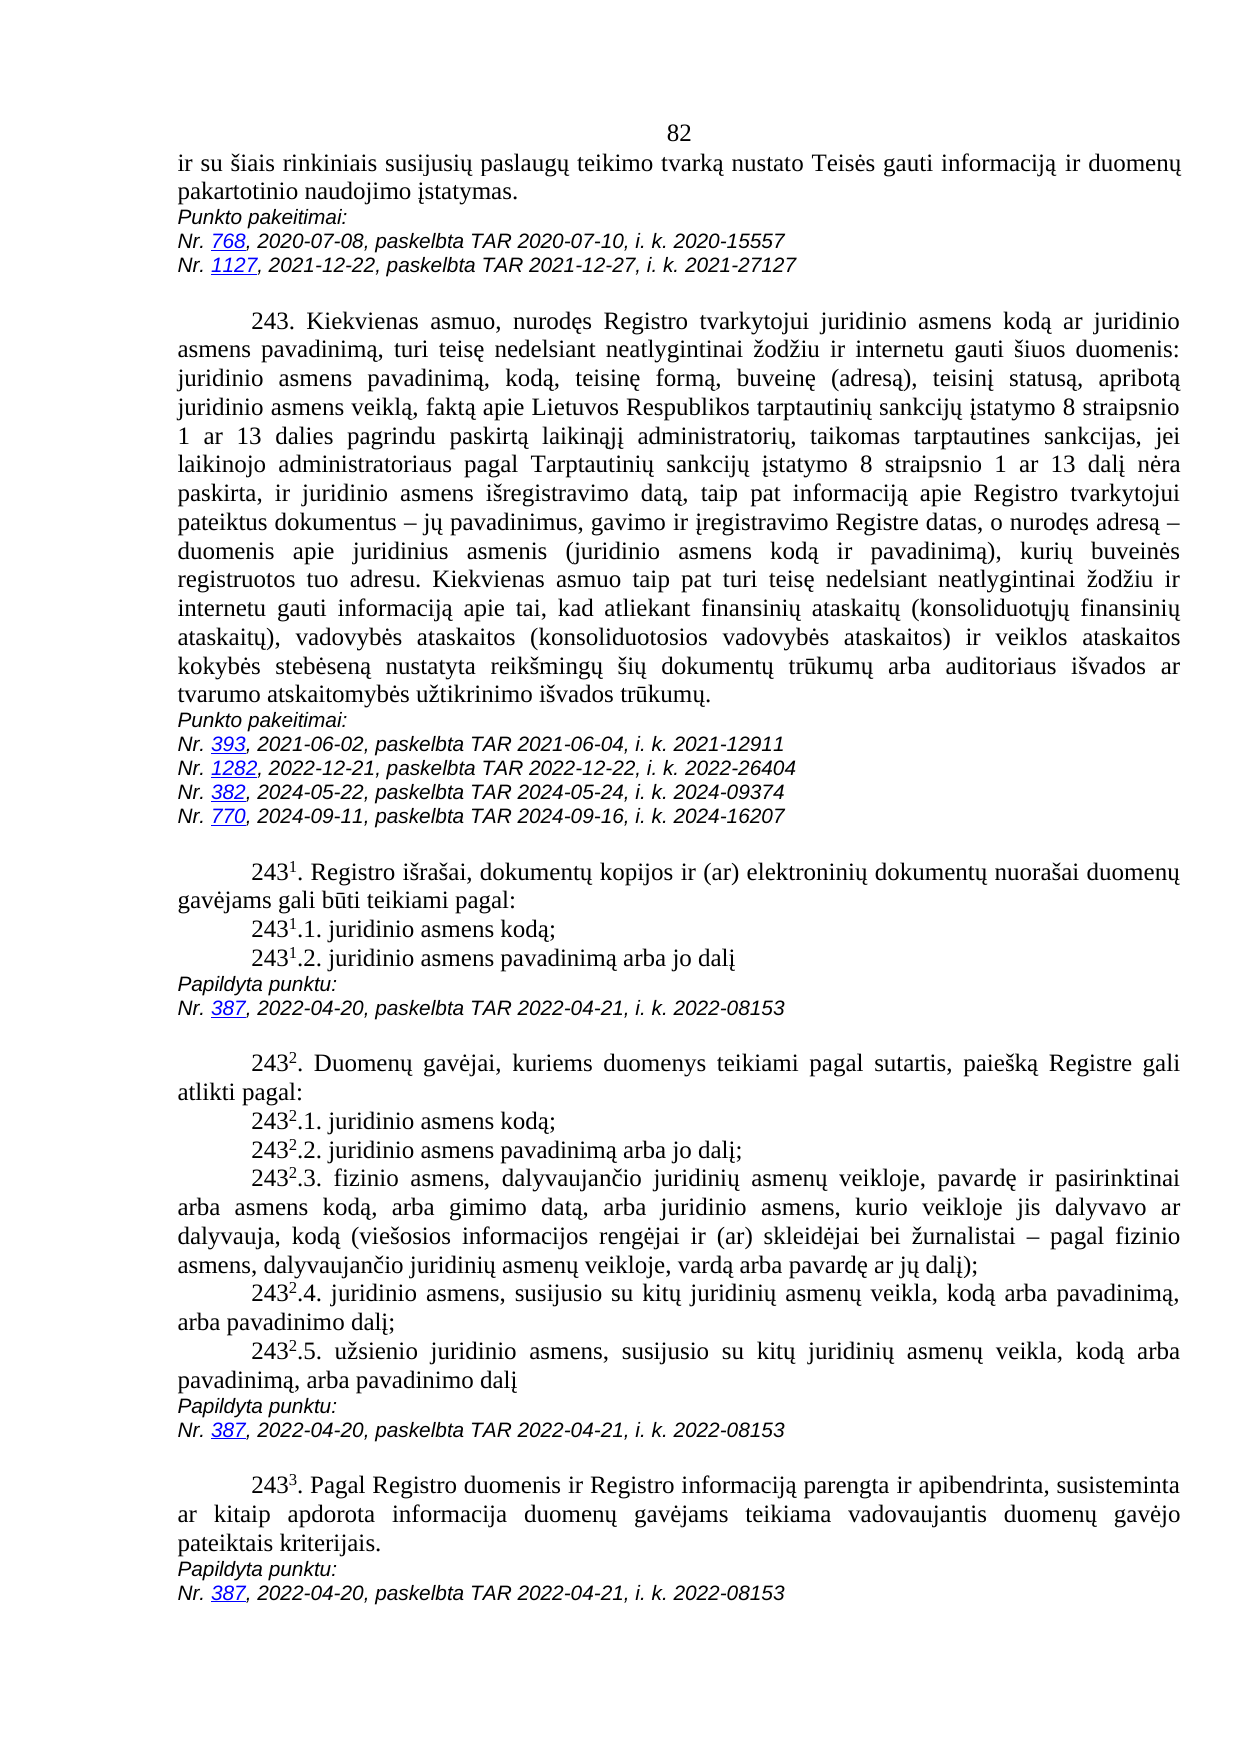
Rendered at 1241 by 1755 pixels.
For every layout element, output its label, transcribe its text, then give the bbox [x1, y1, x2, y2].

text Nr. 393, 2021-06-02, paskelbta TAR 2021-06-04, i. k. 2021-12911 [177, 732, 1181, 756]
text 243. Kiekvienas asmuo, nurodęs Registro tvarkytojui juridinio asmens kodą ar juridinio asmens pavadinimą, turi teisę nedelsiant neatlygintinai žodžiu ir internetu gauti šiuos duomenis: juridinio asmens pavadinimą, kodą, teisinę formą, buveinę (adresą), teisinį statusą, apribotą juridinio asmens veiklą, faktą apie Lietuvos Respublikos tarptautinių sankcijų įstatymo 8 straipsnio 1 ar 13 dalies pagrindu paskirtą laikinąjį administratorių, taikomas tarptautines sankcijas, jei laikinojo administratoriaus pagal Tarptautinių sankcijų įstatymo 8 straipsnio 1 ar 13 dalį nėra paskirta, ir juridinio asmens išregistravimo datą, taip pat informaciją apie Registro tvarkytojui pateiktus dokumentus – jų pavadinimus, gavimo ir įregistravimo Registre datas, o nurodęs adresą – duomenis apie juridinius asmenis (juridinio asmens kodą ir pavadinimą), kurių buveinės registruotos tuo adresu. Kiekvienas asmuo taip pat turi teisę nedelsiant neatlygintinai žodžiu ir internetu gauti informaciją apie tai, kad atliekant finansinių ataskaitų (konsoliduotųjų finansinių ataskaitų), vadovybės ataskaitos (konsoliduotosios vadovybės ataskaitos) ir veiklos ataskaitos kokybės stebėseną nustatyta reikšmingų šių dokumentų trūkumų arba auditoriaus išvados ar tvarumo atskaitomybės užtikrinimo išvados trūkumų. [177, 306, 1181, 708]
text ir su šiais rinkiniais susijusių paslaugų teikimo tvarką nustato Teisės gauti informaciją ir duomenų pakartotinio naudojimo įstatymas. [177, 148, 1181, 205]
text 2432.3. fizinio asmens, dalyvaujančio juridinių asmenų veikloje, pavardę ir pasirinktinai arba asmens kodą, arba gimimo datą, arba juridinio asmens, kurio veikloje jis dalyvavo ar dalyvauja, kodą (viešosios informacijos rengėjai ir (ar) skleidėjai bei žurnalistai – pagal fizinio asmens, dalyvaujančio juridinių asmenų veikloje, vardą arba pavardę ar jų dalį); [177, 1163, 1181, 1278]
text Punkto pakeitimai: [177, 708, 1181, 732]
text Nr. 387, 2022-04-20, paskelbta TAR 2022-04-21, i. k. 2022-08153 [177, 996, 1181, 1020]
text Nr. 1282, 2022-12-21, paskelbta TAR 2022-12-22, i. k. 2022-26404 [177, 756, 1181, 780]
text 2432.1. juridinio asmens kodą; [177, 1106, 1181, 1135]
text Papildyta punktu: [177, 972, 1181, 996]
text Nr. 382, 2024-05-22, paskelbta TAR 2024-05-24, i. k. 2024-09374 [177, 780, 1181, 804]
text Papildyta punktu: [177, 1393, 1181, 1417]
text 2432.5. užsienio juridinio asmens, susijusio su kitų juridinių asmenų veikla, kodą arba pavadinimą, arba pavadinimo dalį [177, 1336, 1181, 1393]
text Nr. 387, 2022-04-20, paskelbta TAR 2022-04-21, i. k. 2022-08153 [177, 1580, 1181, 1604]
text Nr. 770, 2024-09-11, paskelbta TAR 2024-09-16, i. k. 2024-16207 [177, 804, 1181, 828]
text 2431.1. juridinio asmens kodą; [177, 914, 1181, 943]
text Nr. 1127, 2021-12-22, paskelbta TAR 2021-12-27, i. k. 2021-27127 [177, 253, 1181, 277]
text Nr. 387, 2022-04-20, paskelbta TAR 2022-04-21, i. k. 2022-08153 [177, 1417, 1181, 1441]
text Nr. 768, 2020-07-08, paskelbta TAR 2020-07-10, i. k. 2020-15557 [177, 229, 1181, 253]
text 2432.4. juridinio asmens, susijusio su kitų juridinių asmenų veikla, kodą arba pavadinimą, arba pavadinimo dalį; [177, 1278, 1181, 1336]
text 2432.2. juridinio asmens pavadinimą arba jo dalį; [177, 1135, 1181, 1163]
text 2431.2. juridinio asmens pavadinimą arba jo dalį [177, 943, 1181, 972]
text 2433. Pagal Registro duomenis ir Registro informaciją parengta ir apibendrinta, susisteminta ar kitaip apdorota informacija duomenų gavėjams teikiama vadovaujantis duomenų gavėjo pateiktais kriterijais. [177, 1470, 1181, 1556]
text Papildyta punktu: [177, 1556, 1181, 1580]
text 2431. Registro išrašai, dokumentų kopijos ir (ar) elektroninių dokumentų nuorašai duomenų gavėjams gali būti teikiami pagal: [177, 857, 1181, 914]
text Punkto pakeitimai: [177, 205, 1181, 229]
text 2432. Duomenų gavėjai, kuriems duomenys teikiami pagal sutartis, paiešką Registre gali atlikti pagal: [177, 1048, 1181, 1106]
